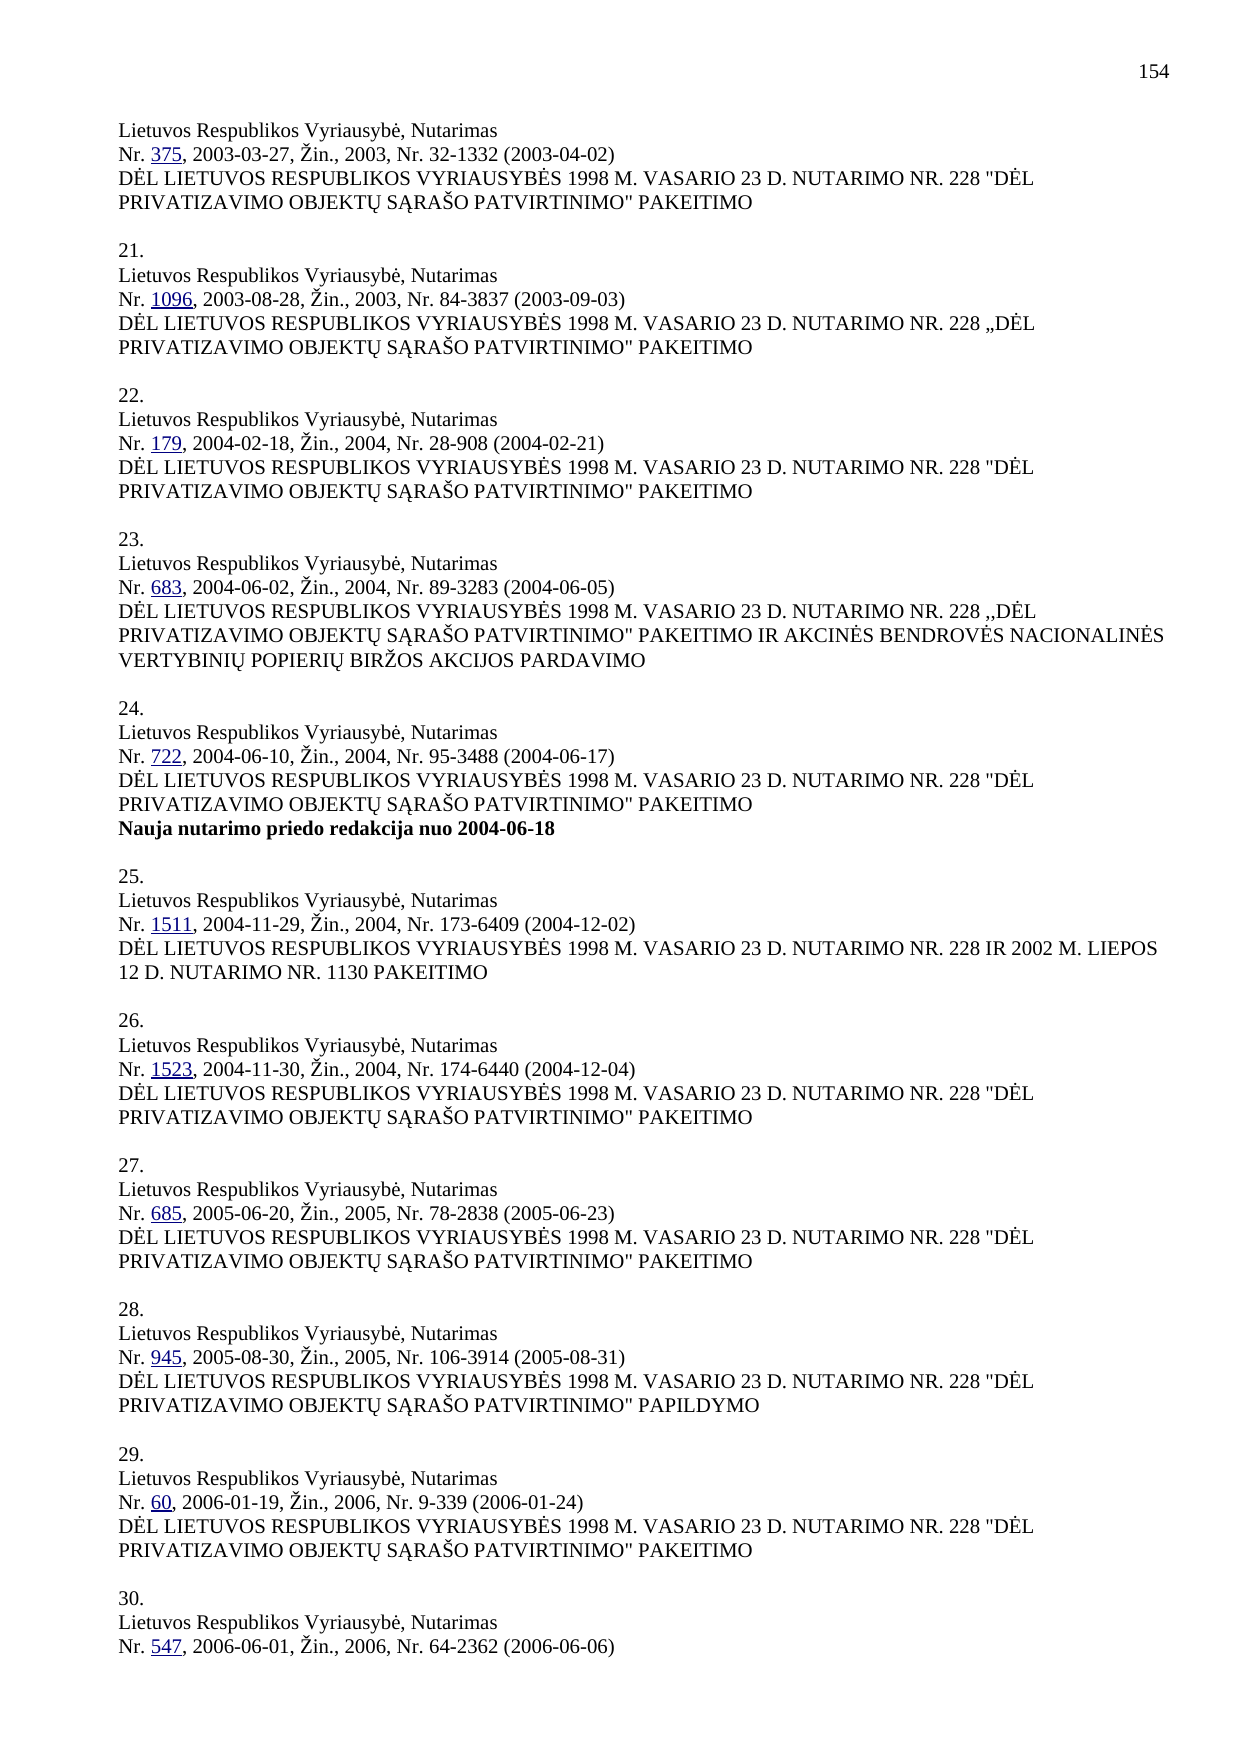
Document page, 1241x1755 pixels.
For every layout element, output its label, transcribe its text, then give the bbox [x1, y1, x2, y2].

text DĖL LIETUVOS RESPUBLIKOS VYRIAUSYBĖS 1998 M. VASARIO 23 D. NUTARIMO NR. 228 IR 2002 M. LIEPOS 12 D. NUTARIMO NR. 1130 PAKEITIMO [118, 936, 1169, 984]
text DĖL LIETUVOS RESPUBLIKOS VYRIAUSYBĖS 1998 M. VASARIO 23 D. NUTARIMO NR. 228 "DĖL PRIVATIZAVIMO OBJEKTŲ SĄRAŠO PATVIRTINIMO" PAKEITIMO [118, 768, 1169, 816]
text 30. [118, 1586, 1169, 1610]
text 27. [118, 1153, 1169, 1177]
text DĖL LIETUVOS RESPUBLIKOS VYRIAUSYBĖS 1998 M. VASARIO 23 D. NUTARIMO NR. 228 "DĖL PRIVATIZAVIMO OBJEKTŲ SĄRAŠO PATVIRTINIMO" PAKEITIMO [118, 1081, 1169, 1129]
text Nr. 179, 2004-02-18, Žin., 2004, Nr. 28-908 (2004-02-21) [118, 431, 1169, 455]
text Nr. 945, 2005-08-30, Žin., 2005, Nr. 106-3914 (2005-08-31) [118, 1345, 1169, 1369]
text Nr. 685, 2005-06-20, Žin., 2005, Nr. 78-2838 (2005-06-23) [118, 1201, 1169, 1225]
text Nr. 1523, 2004-11-30, Žin., 2004, Nr. 174-6440 (2004-12-04) [118, 1057, 1169, 1081]
text 21. [118, 238, 1169, 262]
text Lietuvos Respublikos Vyriausybė, Nutarimas [118, 1321, 1169, 1345]
text DĖL LIETUVOS RESPUBLIKOS VYRIAUSYBĖS 1998 M. VASARIO 23 D. NUTARIMO NR. 228 "DĖL PRIVATIZAVIMO OBJEKTŲ SĄRAŠO PATVIRTINIMO" PAKEITIMO [118, 455, 1169, 503]
text 22. [118, 383, 1169, 407]
text DĖL LIETUVOS RESPUBLIKOS VYRIAUSYBĖS 1998 M. VASARIO 23 D. NUTARIMO NR. 228 "DĖL PRIVATIZAVIMO OBJEKTŲ SĄRAŠO PATVIRTINIMO" PAKEITIMO [118, 1225, 1169, 1273]
text Nr. 722, 2004-06-10, Žin., 2004, Nr. 95-3488 (2004-06-17) [118, 744, 1169, 768]
text Lietuvos Respublikos Vyriausybė, Nutarimas [118, 720, 1169, 744]
text DĖL LIETUVOS RESPUBLIKOS VYRIAUSYBĖS 1998 M. VASARIO 23 D. NUTARIMO NR. 228 ,,DĖL PRIVATIZAVIMO OBJEKTŲ SĄRAŠO PATVIRTINIMO" PAKEITIMO IR AKCINĖS BENDROVĖS NACIONALINĖS VERTYBINIŲ POPIERIŲ BIRŽOS AKCIJOS PARDAVIMO [118, 599, 1169, 672]
text Lietuvos Respublikos Vyriausybė, Nutarimas [118, 888, 1169, 912]
text Nr. 375, 2003-03-27, Žin., 2003, Nr. 32-1332 (2003-04-02) [118, 142, 1169, 166]
text Lietuvos Respublikos Vyriausybė, Nutarimas [118, 407, 1169, 431]
text Nr. 1096, 2003-08-28, Žin., 2003, Nr. 84-3837 (2003-09-03) [118, 287, 1169, 311]
text DĖL LIETUVOS RESPUBLIKOS VYRIAUSYBĖS 1998 M. VASARIO 23 D. NUTARIMO NR. 228 "DĖL PRIVATIZAVIMO OBJEKTŲ SĄRAŠO PATVIRTINIMO" PAPILDYMO [118, 1369, 1169, 1417]
text Lietuvos Respublikos Vyriausybė, Nutarimas [118, 1610, 1169, 1634]
text Lietuvos Respublikos Vyriausybė, Nutarimas [118, 1032, 1169, 1057]
text Nr. 1511, 2004-11-29, Žin., 2004, Nr. 173-6409 (2004-12-02) [118, 912, 1169, 936]
text Nauja nutarimo priedo redakcija nuo 2004-06-18 [118, 816, 1169, 840]
text 25. [118, 864, 1169, 888]
text DĖL LIETUVOS RESPUBLIKOS VYRIAUSYBĖS 1998 M. VASARIO 23 D. NUTARIMO NR. 228 "DĖL PRIVATIZAVIMO OBJEKTŲ SĄRAŠO PATVIRTINIMO" PAKEITIMO [118, 1514, 1169, 1562]
text 28. [118, 1297, 1169, 1321]
text Nr. 683, 2004-06-02, Žin., 2004, Nr. 89-3283 (2004-06-05) [118, 575, 1169, 599]
text Lietuvos Respublikos Vyriausybė, Nutarimas [118, 1466, 1169, 1490]
text Lietuvos Respublikos Vyriausybė, Nutarimas [118, 1177, 1169, 1201]
text Nr. 547, 2006-06-01, Žin., 2006, Nr. 64-2362 (2006-06-06) [118, 1634, 1169, 1658]
text DĖL LIETUVOS RESPUBLIKOS VYRIAUSYBĖS 1998 M. VASARIO 23 D. NUTARIMO NR. 228 „DĖL PRIVATIZAVIMO OBJEKTŲ SĄRAŠO PATVIRTINIMO" PAKEITIMO [118, 311, 1169, 359]
text 26. [118, 1008, 1169, 1032]
text Nr. 60, 2006-01-19, Žin., 2006, Nr. 9-339 (2006-01-24) [118, 1490, 1169, 1514]
text DĖL LIETUVOS RESPUBLIKOS VYRIAUSYBĖS 1998 M. VASARIO 23 D. NUTARIMO NR. 228 "DĖL PRIVATIZAVIMO OBJEKTŲ SĄRAŠO PATVIRTINIMO" PAKEITIMO [118, 166, 1169, 214]
text 23. [118, 527, 1169, 551]
text 24. [118, 696, 1169, 720]
text Lietuvos Respublikos Vyriausybė, Nutarimas [118, 262, 1169, 287]
text Lietuvos Respublikos Vyriausybė, Nutarimas [118, 118, 1169, 142]
text 29. [118, 1442, 1169, 1466]
text Lietuvos Respublikos Vyriausybė, Nutarimas [118, 551, 1169, 575]
